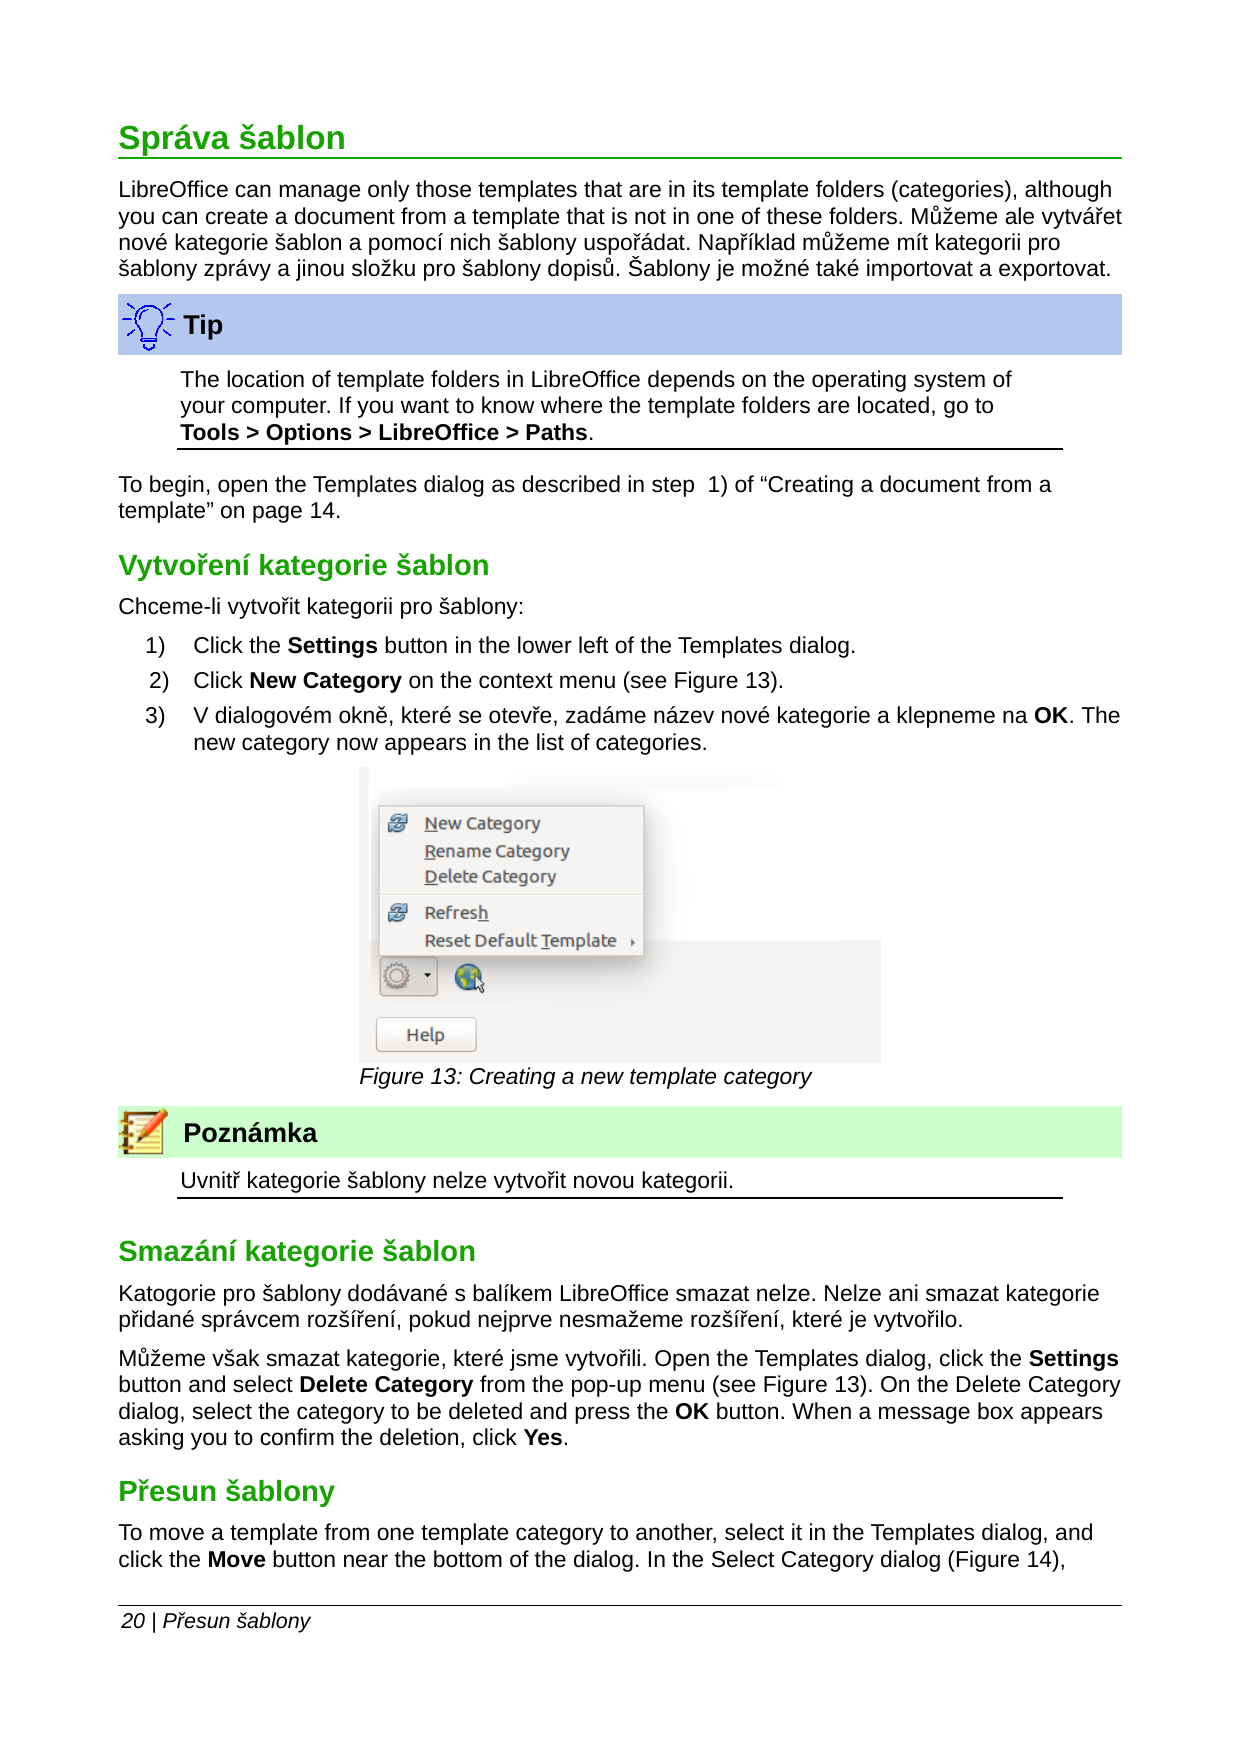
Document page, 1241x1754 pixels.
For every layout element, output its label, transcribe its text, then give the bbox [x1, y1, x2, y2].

text Figure 13: Creating a new template category [359, 1063, 881, 1089]
picture [119, 295, 179, 355]
text Katogorie pro šablony dodávané s balíkem LibreOffice smazat nelze. Nelze ani smazat kategorie přidané správcem rozšíření, pokud nejprve nesmažeme rozšíření, které je vytvořilo. [118, 1280, 1122, 1332]
text Chceme-li vytvořit kategorii pro šablony: [118, 593, 1122, 619]
text Můžeme však smazat kategorie, které jsme vytvořili. Open the Templates dialog, click the Settings button and select Delete Category from the pop-up menu (see Figure 13). On the Delete Category dialog, select the category to be deleted and press the OK button. When a message box appears asking you to confirm the deletion, click Yes. [118, 1345, 1122, 1450]
list Click New Category on the context menu (see Figure 13). [169, 667, 1122, 693]
subtitle Smazání kategorie šablon [118, 1234, 1122, 1268]
subtitle Vytvoření kategorie šablon [118, 547, 1122, 581]
subtitle Poznámka [118, 1106, 1122, 1158]
text The location of template folders in LibreOffice depends on the operating system of your computer. If you want to know where the template folders are located, go to Tools > Options > LibreOffice > Paths. [177, 363, 1063, 448]
subtitle Přesun šablony [118, 1474, 1122, 1507]
list V dialogovém okně, které se otevře, zadáme název nové kategorie a klepneme na OK. The new category now appears in the list of categories. [165, 702, 1122, 755]
text LibreOffice can manage only those templates that are in its template folders (categories), although you can create a document from a template that is not in one of these folders. Můžeme ale vytvářet nové kategorie šablon a pomocí nich šablony uspořádat. Například můžeme mít kategorii pro šablony zprávy a jinou složku pro šablony dopisů. Šablony je možné také importovat a exportovat. [118, 176, 1122, 282]
picture [119, 1107, 170, 1158]
list Click the Settings button in the lower left of the Templates dialog. [165, 632, 1122, 658]
text To move a template from one template category to another, select it in the Templates dialog, and click the Move button near the bottom of the dialog. In the Select Category dialog (Figure 14), [118, 1519, 1122, 1572]
subtitle Tip [118, 294, 1122, 355]
text To begin, open the Templates dialog as described in step 1 of “Creating a document from a template” on page 14. [118, 471, 1122, 524]
subtitle Správa šablon [118, 118, 1122, 157]
text Uvnitř kategorie šablony nelze vytvořit novou kategorii. [177, 1164, 1063, 1197]
picture [359, 767, 882, 1063]
